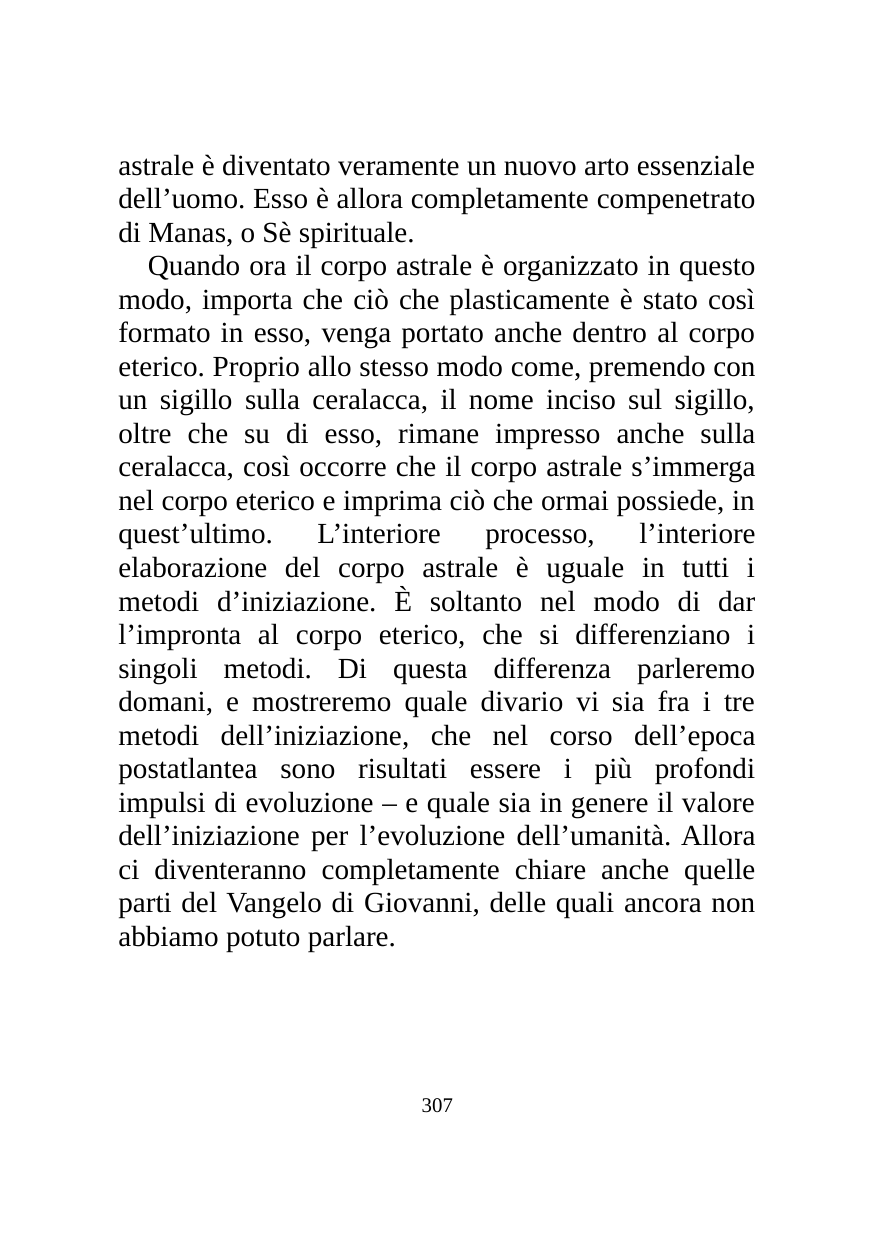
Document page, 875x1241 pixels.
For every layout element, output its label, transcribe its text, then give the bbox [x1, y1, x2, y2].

text astrale è diventato veramente un nuovo arto essenziale dell’uomo. Esso è allora completamente compenetrato di Manas, o Sè spirituale. [118, 148, 756, 248]
text Quando ora il corpo astrale è organizzato in questo modo, importa che ciò che plasticamente è stato così formato in esso, venga portato anche dentro al corpo eterico. Proprio allo stesso modo come, premendo con un sigillo sulla ceralacca, il nome inciso sul sigillo, oltre che su di esso, rimane impresso anche sulla ceralacca, così occorre che il corpo astrale s’immerga nel corpo eterico e imprima ciò che ormai possiede, in quest’ultimo. L’interiore processo, l’interiore elaborazione del corpo astrale è uguale in tutti i metodi d’iniziazione. È soltanto nel modo di dar l’impronta al corpo eterico, che si differenziano i singoli metodi. Di questa differenza parleremo domani, e mostreremo quale divario vi sia fra i tre metodi dell’iniziazione, che nel corso dell’epoca postatlantea sono risultati essere i più profondi impulsi di evoluzione – e quale sia in genere il valore dell’iniziazione per l’evoluzione dell’umanità. Allora ci diventeranno completamente chiare anche quelle parti del Vangelo di Giovanni, delle quali ancora non abbiamo potuto parlare. [118, 248, 756, 953]
